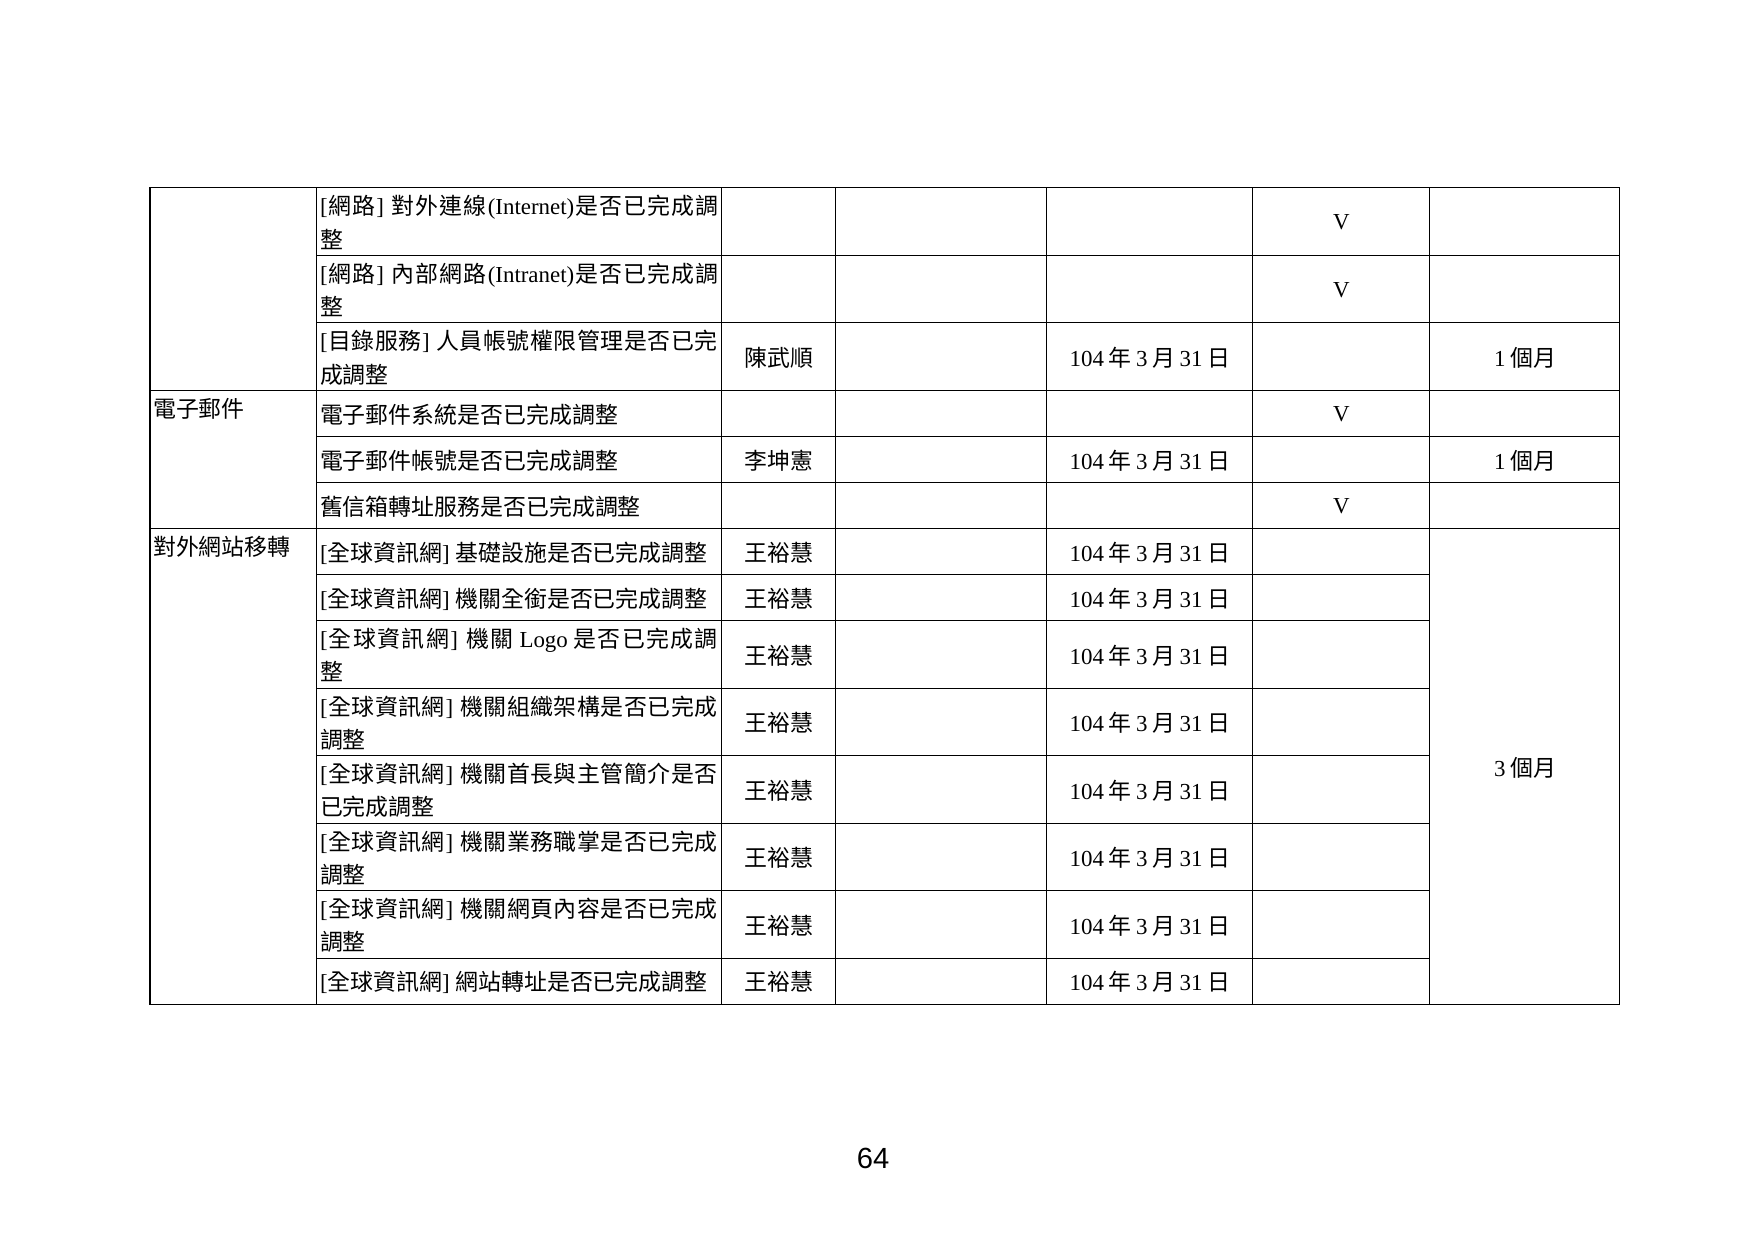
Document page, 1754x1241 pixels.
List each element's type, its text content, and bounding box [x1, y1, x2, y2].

table_cell [1253, 891, 1429, 957]
table_cell 王裕慧 [722, 756, 835, 822]
table_cell 104年3月31日 [1047, 575, 1252, 620]
table_cell [全球資訊網] 基礎設施是否已完成調整 [317, 529, 721, 574]
table_cell [1253, 575, 1429, 620]
table_cell [全球資訊網] 機關全銜是否已完成調整 [317, 575, 721, 620]
table_cell [836, 323, 1046, 390]
table_cell [1253, 756, 1429, 822]
table_cell [836, 529, 1046, 574]
table_cell 王裕慧 [722, 621, 835, 687]
table_cell 王裕慧 [722, 891, 835, 957]
table_cell 104年3月31日 [1047, 824, 1252, 890]
table_cell 104年3月31日 [1047, 621, 1252, 687]
table_cell 1個月 [1430, 323, 1619, 390]
table_cell [1430, 188, 1619, 255]
table_cell [1253, 689, 1429, 755]
table_cell 1個月 [1430, 437, 1619, 482]
table_cell 104年3月31日 [1047, 689, 1252, 755]
table_cell 王裕慧 [722, 689, 835, 755]
table_cell [全球資訊網] 機關業務職掌是否已完成調整 [317, 824, 721, 890]
table_cell [1047, 391, 1252, 436]
table_cell 對外網站移轉 [151, 529, 316, 1003]
table_cell [836, 891, 1046, 957]
table_cell [全球資訊網] 機關網頁內容是否已完成調整 [317, 891, 721, 957]
table_cell [1047, 188, 1252, 255]
table_cell V [1253, 256, 1429, 322]
table_cell [836, 188, 1046, 255]
table_cell [722, 391, 835, 436]
table_cell [全球資訊網] 網站轉址是否已完成調整 [317, 959, 721, 1003]
table_cell [836, 824, 1046, 890]
table_cell [1253, 959, 1429, 1003]
table_cell [1430, 483, 1619, 528]
table_cell V [1253, 188, 1429, 255]
table_cell 電子郵件帳號是否已完成調整 [317, 437, 721, 482]
table_cell [722, 188, 835, 255]
table_cell 104年3月31日 [1047, 323, 1252, 390]
table_cell [836, 621, 1046, 687]
table_cell 陳武順 [722, 323, 835, 390]
table_cell [1430, 256, 1619, 322]
table_cell 李坤憲 [722, 437, 835, 482]
table_cell 王裕慧 [722, 575, 835, 620]
table_cell [1430, 391, 1619, 436]
table_cell 王裕慧 [722, 824, 835, 890]
table_cell [836, 689, 1046, 755]
table_cell [836, 256, 1046, 322]
table_cell [151, 188, 316, 390]
table_cell [1253, 529, 1429, 574]
table_cell [網路] 內部網路(Intranet)是否已完成調整 [317, 256, 721, 322]
table_cell [1047, 483, 1252, 528]
table_cell 王裕慧 [722, 959, 835, 1003]
table_cell [1253, 824, 1429, 890]
table_cell [全球資訊網] 機關首長與主管簡介是否已完成調整 [317, 756, 721, 822]
table_cell V [1253, 391, 1429, 436]
table_cell [836, 391, 1046, 436]
table_cell [836, 575, 1046, 620]
table_cell [1047, 256, 1252, 322]
table_cell [網路] 對外連線(Internet)是否已完成調整 [317, 188, 721, 255]
table_cell [836, 437, 1046, 482]
table_cell [全球資訊網] 機關Logo是否已完成調整 [317, 621, 721, 687]
table_cell [目錄服務] 人員帳號權限管理是否已完成調整 [317, 323, 721, 390]
table_cell V [1253, 483, 1429, 528]
table_cell [836, 483, 1046, 528]
table_cell 電子郵件系統是否已完成調整 [317, 391, 721, 436]
table_cell 104年3月31日 [1047, 756, 1252, 822]
table_cell [1253, 621, 1429, 687]
table_cell 3個月 [1430, 529, 1619, 1003]
table_cell 舊信箱轉址服務是否已完成調整 [317, 483, 721, 528]
table_cell [1253, 323, 1429, 390]
table_cell [722, 256, 835, 322]
table_cell 104年3月31日 [1047, 959, 1252, 1003]
table_cell [722, 483, 835, 528]
table_cell 104年3月31日 [1047, 437, 1252, 482]
table_cell 104年3月31日 [1047, 529, 1252, 574]
table_cell [全球資訊網] 機關組織架構是否已完成調整 [317, 689, 721, 755]
table_cell [1253, 437, 1429, 482]
table_cell 王裕慧 [722, 529, 835, 574]
table_cell 電子郵件 [151, 391, 316, 528]
table_cell [836, 756, 1046, 822]
table_cell 104年3月31日 [1047, 891, 1252, 957]
table_cell [836, 959, 1046, 1003]
